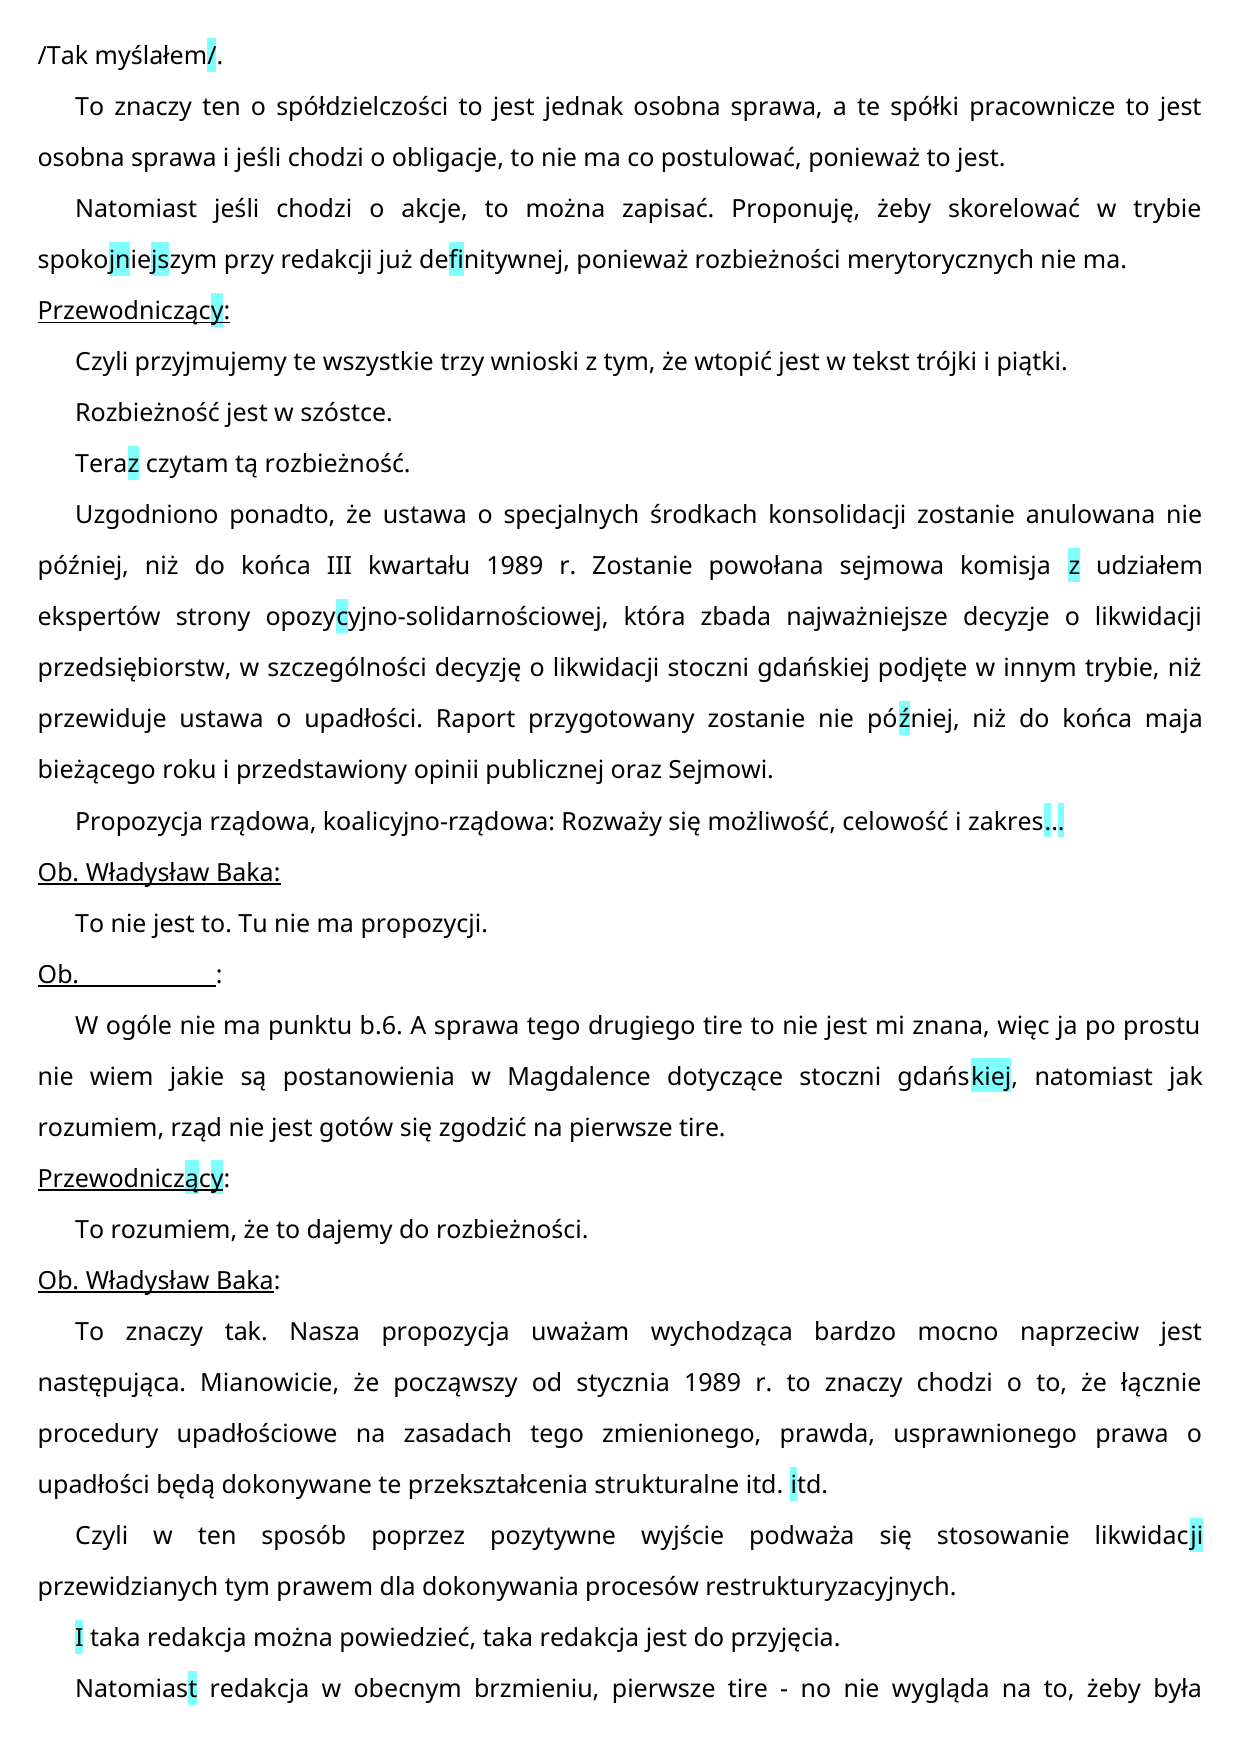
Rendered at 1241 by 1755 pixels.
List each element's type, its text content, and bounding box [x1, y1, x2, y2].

text I taka redakcja można powiedzieć, taka redakcja jest do przyjęcia. [37, 1620, 1203, 1654]
text Rozbieżność jest w szóstce. [37, 395, 1203, 429]
text Ob. Władysław Baka: [37, 854, 1203, 888]
text Natomiast jeśli chodzi o akcje, to można zapisać. Proponuję, żeby skorelować w trybie spokojniejszym przy redakcji już definitywnej, ponieważ rozbieżności merytorycznych nie ma. [37, 191, 1203, 276]
text /Tak myślałem/. [37, 37, 1203, 72]
text Natomiast redakcja w obecnym brzmieniu, pierwsze tire - no nie wygląda na to, żeby była [37, 1671, 1203, 1705]
text To nie jest to. Tu nie ma propozycji. [37, 905, 1203, 939]
text Uzgodniono ponadto, że ustawa o specjalnych środkach konsolidacji zostanie anulowana nie później, niż do końca III kwartału 1989 r. Zostanie powołana sejmowa komisja z udziałem ekspertów strony opozycyjno-solidarnościowej, która zbada najważniejsze decyzje o likwidacji przedsiębiorstw, w szczególności decyzję o likwidacji stoczni gdańskiej podjęte w innym trybie, niż przewiduje ustawa o upadłości. Raport przygotowany zostanie nie później, niż do końca maja bieżącego roku i przedstawiony opinii publicznej oraz Sejmowi. [37, 497, 1203, 786]
text Propozycja rządowa, koalicyjno-rządowa: Rozważy się możliwość, celowość i zakres... [37, 803, 1203, 837]
text Teraz czytam tą rozbieżność. [37, 446, 1203, 480]
text W ogóle nie ma punktu b.6. A sprawa tego drugiego tire to nie jest mi znana, więc ja po prostu nie wiem jakie są postanowienia w Magdalence dotyczące stoczni gdańskiej, natomiast jak rozumiem, rząd nie jest gotów się zgodzić na pierwsze tire. [37, 1007, 1203, 1143]
text To rozumiem, że to dajemy do rozbieżności. [37, 1211, 1203, 1246]
text Ob. Władysław Baka: [37, 1262, 1203, 1297]
text Czyli przyjmujemy te wszystkie trzy wnioski z tym, że wtopić jest w tekst trójki i piątki. [37, 344, 1203, 378]
text Ob. : [37, 956, 1203, 990]
text To znaczy tak. Nasza propozycja uważam wychodząca bardzo mocno naprzeciw jest następująca. Mianowicie, że począwszy od stycznia 1989 r. to znaczy chodzi o to, że łącznie procedury upadłościowe na zasadach tego zmienionego, prawda, usprawnionego prawa o upadłości będą dokonywane te przekształcenia strukturalne itd. itd. [37, 1313, 1203, 1501]
text Czyli w ten sposób poprzez pozytywne wyjście podważa się stosowanie likwidacji przewidzianych tym prawem dla dokonywania procesów restrukturyzacyjnych. [37, 1518, 1203, 1603]
text Przewodniczący: [37, 293, 1203, 327]
text Przewodniczący: [37, 1160, 1203, 1194]
text To znaczy ten o spółdzielczości to jest jednak osobna sprawa, a te spółki pracownicze to jest osobna sprawa i jeśli chodzi o obligacje, to nie ma co postulować, ponieważ to jest. [37, 88, 1203, 174]
